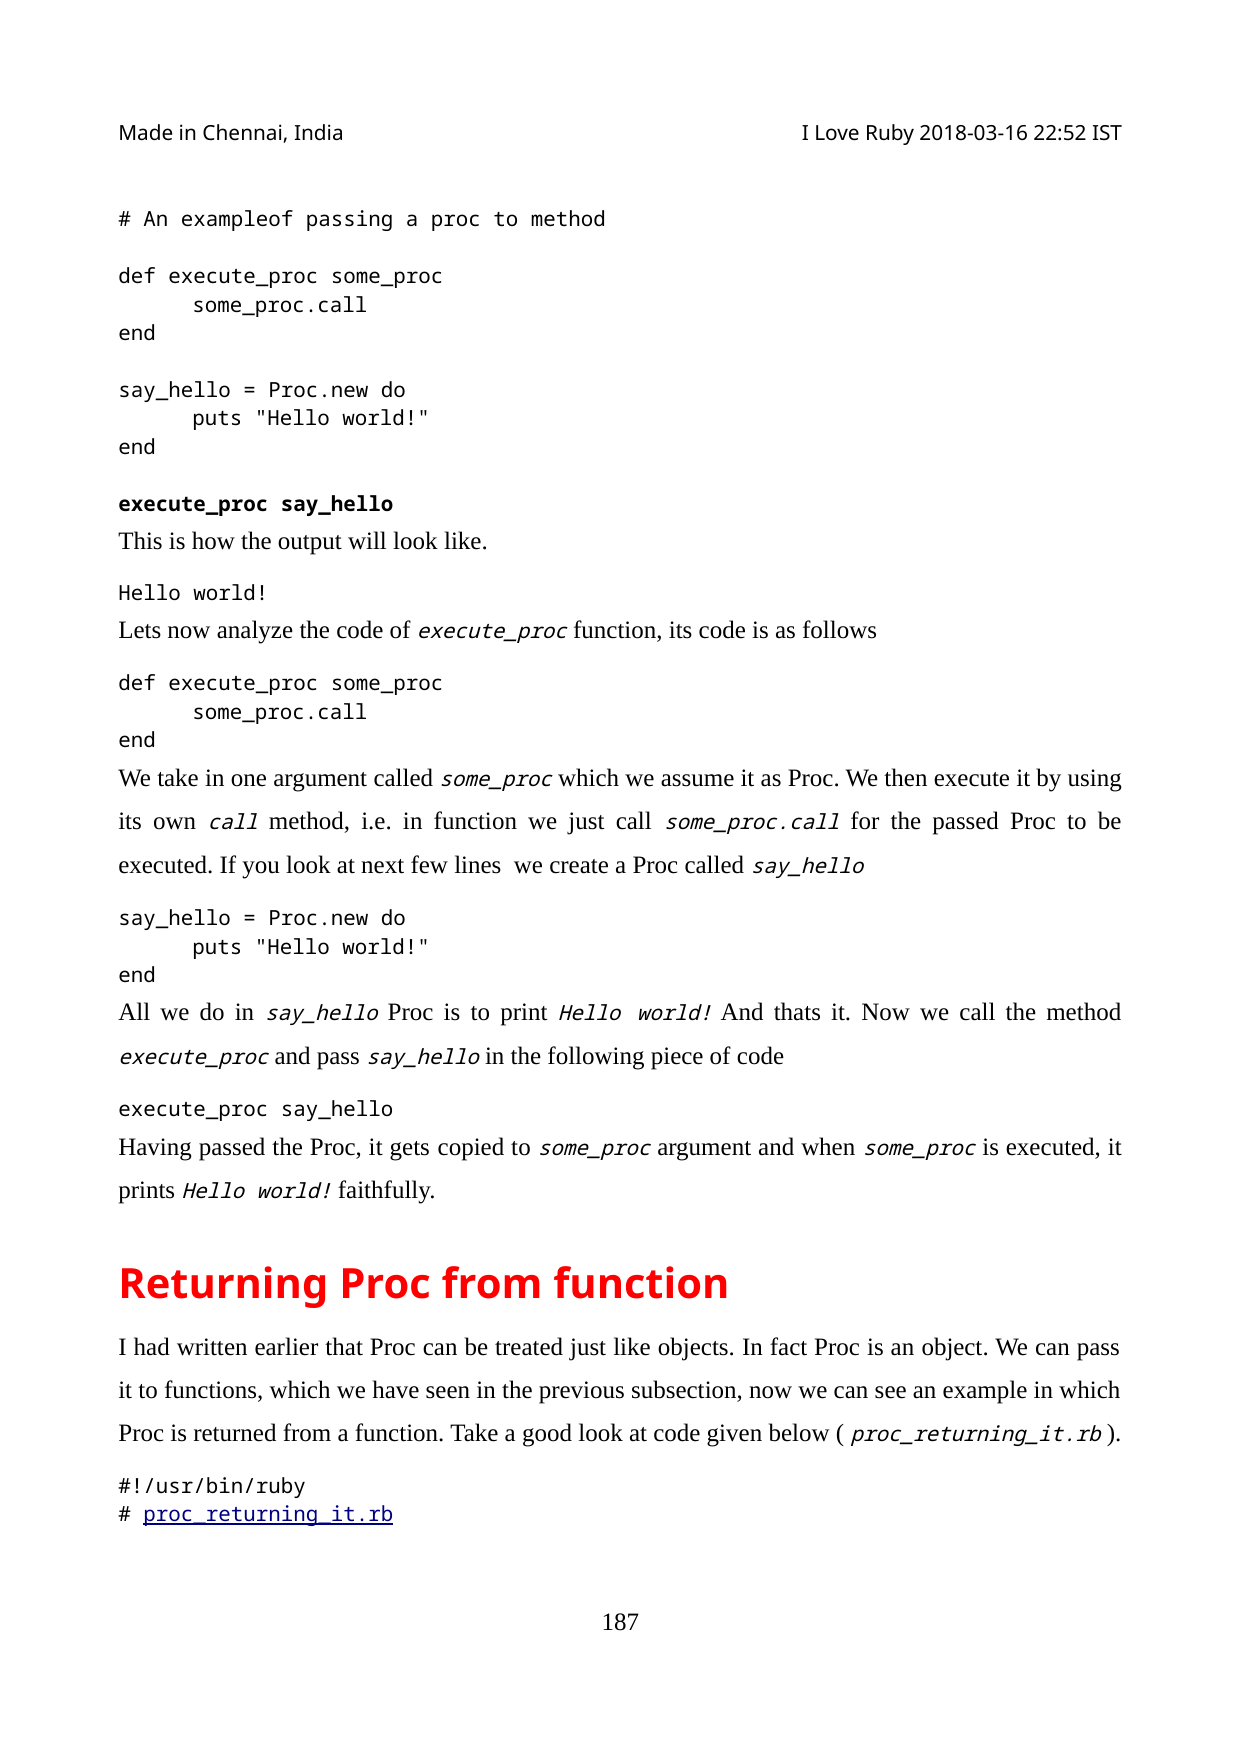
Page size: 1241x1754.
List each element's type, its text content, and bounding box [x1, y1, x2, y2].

text say_hello = Proc.new do [118, 903, 1122, 932]
text puts "Hello world!" [118, 403, 1122, 432]
text some_proc.call [118, 290, 1122, 318]
text # proc_returning_it.rb [118, 1499, 1122, 1528]
text end [118, 432, 1122, 460]
text All we do in say_hello Proc is to print Hello world! And thats it. Now we call the method execute_proc and pass say_hello in the following piece of code [118, 997, 1122, 1071]
text We take in one argument called some_proc which we assume it as Proc. We then execute it by using its own call method, i.e. in function we just call some_proc.call for the passed Proc to be executed. If you look at next few lines we create a Proc called say_hello [118, 763, 1122, 880]
text end [118, 960, 1122, 989]
text end [118, 318, 1122, 347]
text #!/usr/bin/ruby [118, 1471, 1122, 1499]
text say_hello = Proc.new do [118, 375, 1122, 403]
text This is how the output will look like. [118, 526, 1122, 555]
text I had written earlier that Proc can be treated just like objects. In fact Proc is an object. We can pass it to functions, which we have seen in the previous subsection, now we can see an example in which Proc is returned from a function. Take a good look at code given below ( proc_returning_it.rb ). [118, 1332, 1122, 1447]
text def execute_proc some_proc [118, 668, 1122, 697]
text puts "Hello world!" [118, 932, 1122, 960]
text execute_proc say_hello [118, 489, 1122, 517]
text def execute_proc some_proc [118, 261, 1122, 290]
text some_proc.call [118, 697, 1122, 725]
text # An exampleof passing a proc to method [118, 204, 1122, 233]
text Hello world! [118, 578, 1122, 607]
text end [118, 725, 1122, 754]
text Having passed the Proc, it gets copied to some_proc argument and when some_proc is executed, it prints Hello world! faithfully. [118, 1132, 1122, 1205]
subtitle Returning Proc from function [118, 1253, 1122, 1310]
text Lets now analyze the code of execute_proc function, its code is as follows [118, 615, 1122, 645]
text execute_proc say_hello [118, 1094, 1122, 1123]
